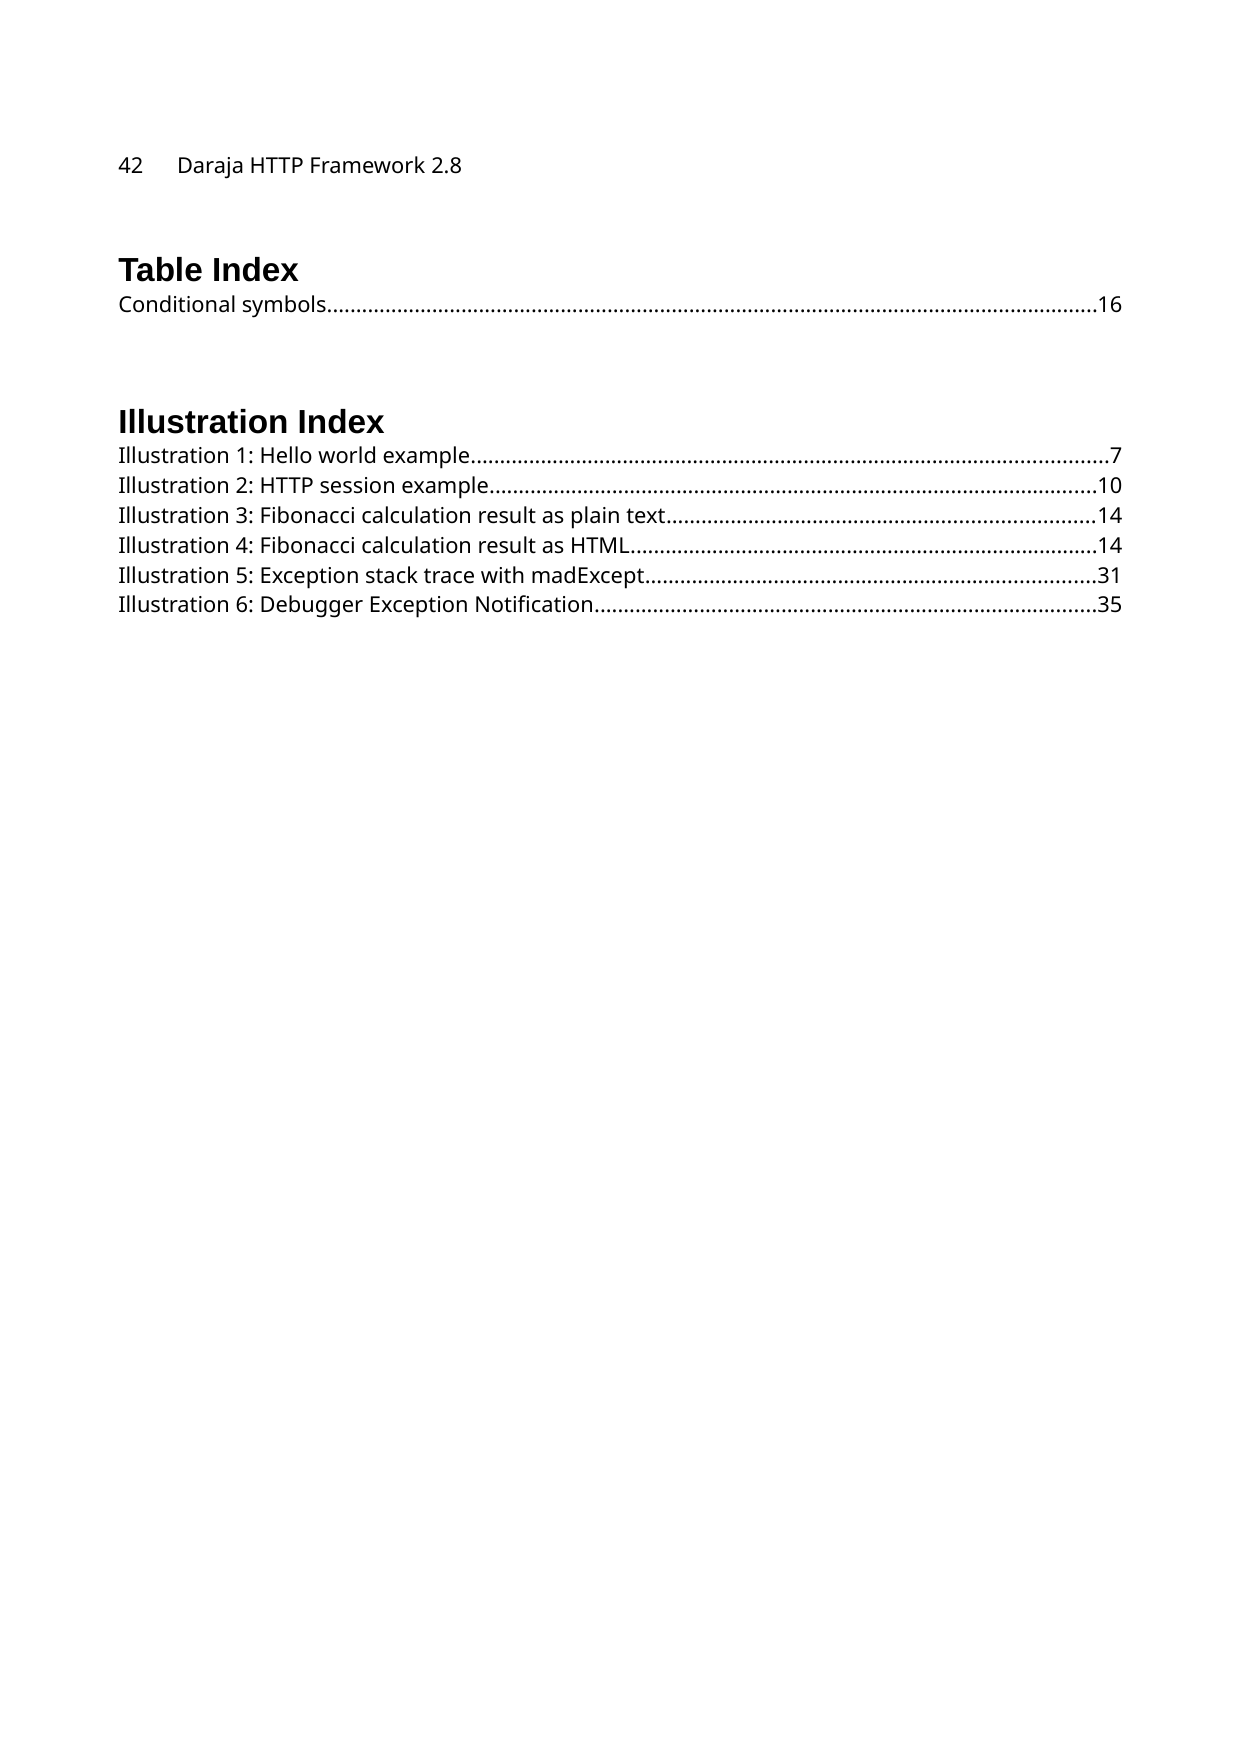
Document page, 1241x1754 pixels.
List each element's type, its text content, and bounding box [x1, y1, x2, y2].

text Conditional symbols 16 [118, 289, 1122, 319]
text Illustration 1: Hello world example 7 [118, 441, 1122, 470]
text Illustration 5: Exception stack trace with madExcept 31 [118, 560, 1122, 589]
text Illustration 3: Fibonacci calculation result as plain text 14 [118, 500, 1122, 530]
subtitle Illustration Index [118, 403, 1122, 441]
text Illustration 6: Debugger Exception Notification 35 [118, 589, 1122, 619]
subtitle Table Index [118, 252, 1122, 289]
text Illustration 2: HTTP session example 10 [118, 470, 1122, 500]
text Illustration 4: Fibonacci calculation result as HTML 14 [118, 530, 1122, 560]
